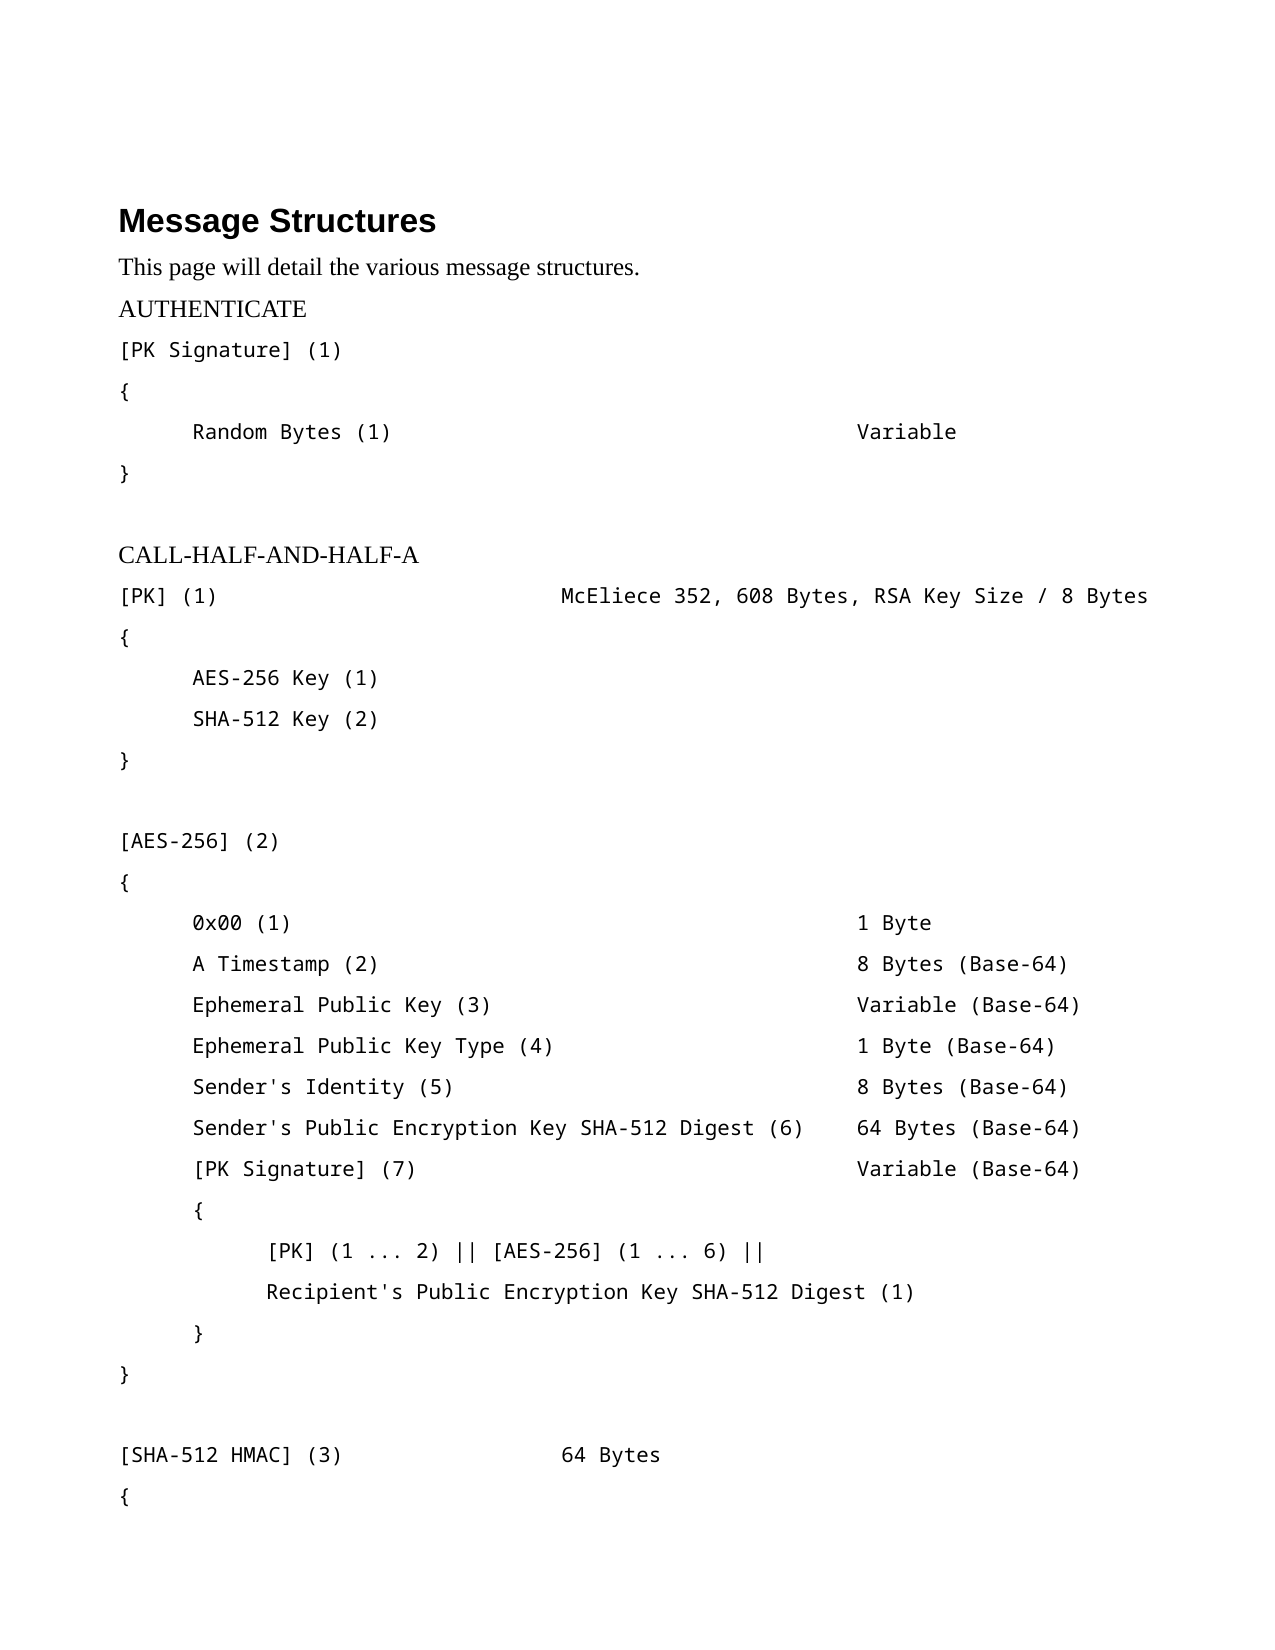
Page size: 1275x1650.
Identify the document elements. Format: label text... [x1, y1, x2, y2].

text } [118, 458, 1157, 486]
text [PK Signature] (7) Variable (Base-64) [118, 1154, 1157, 1182]
text [PK Signature] (1) [118, 335, 1157, 363]
text Recipient's Public Encryption Key SHA-512 Digest (1) [118, 1277, 1157, 1305]
text Sender's Public Encryption Key SHA-512 Digest (6) 64 Bytes (Base-64) [118, 1113, 1157, 1142]
text Sender's Identity (5) 8 Bytes (Base-64) [118, 1072, 1157, 1101]
text SHA-512 Key (2) [118, 704, 1157, 732]
text { [118, 1195, 1157, 1223]
text 0x00 (1) 1 Byte [118, 908, 1157, 937]
text [PK] (1) McEliece 352, 608 Bytes, RSA Key Size / 8 Bytes [118, 581, 1157, 609]
text [SHA-512 HMAC] (3) 64 Bytes [118, 1441, 1157, 1469]
text [AES-256] (2) [118, 827, 1157, 855]
text AES-256 Key (1) [118, 663, 1157, 691]
text { [118, 1482, 1157, 1510]
text { [118, 376, 1157, 404]
text { [118, 622, 1157, 650]
text CALL-HALF-AND-HALF-A [118, 540, 1157, 568]
text Ephemeral Public Key (3) Variable (Base-64) [118, 990, 1157, 1019]
text [PK] (1 ... 2) || [AES-256] (1 ... 6) || [118, 1236, 1157, 1264]
text AUTHENTICATE [118, 294, 1157, 322]
text } [118, 1359, 1157, 1387]
text Random Bytes (1) Variable [118, 417, 1157, 445]
text A Timestamp (2) 8 Bytes (Base-64) [118, 949, 1157, 978]
text { [118, 867, 1157, 896]
text } [118, 745, 1157, 773]
subtitle Message Structures [118, 201, 1157, 240]
text This page will detail the various message structures. [118, 252, 1157, 281]
text Ephemeral Public Key Type (4) 1 Byte (Base-64) [118, 1031, 1157, 1060]
text } [118, 1318, 1157, 1346]
